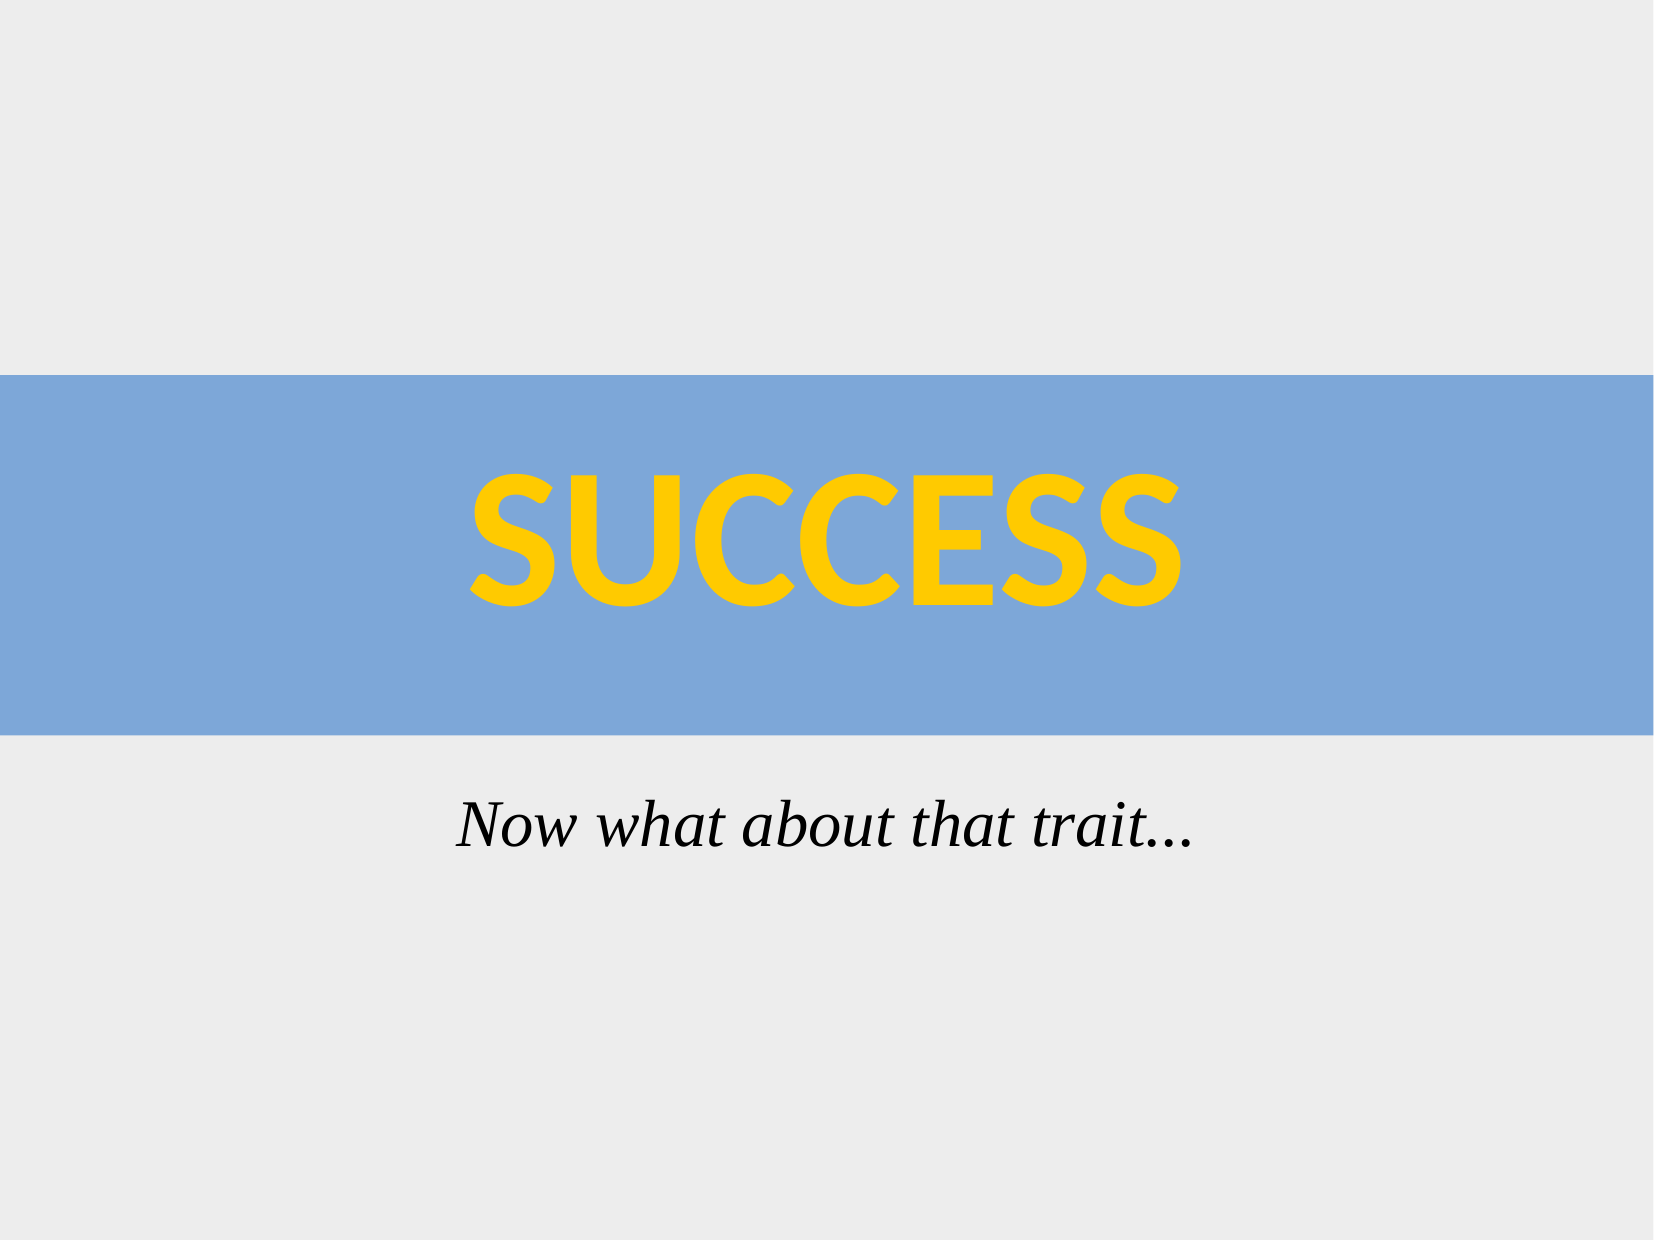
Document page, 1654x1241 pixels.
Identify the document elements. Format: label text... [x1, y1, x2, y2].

text_box Now what about that trait... [0, 780, 1654, 869]
text_box SUCCESS [0, 375, 1654, 736]
